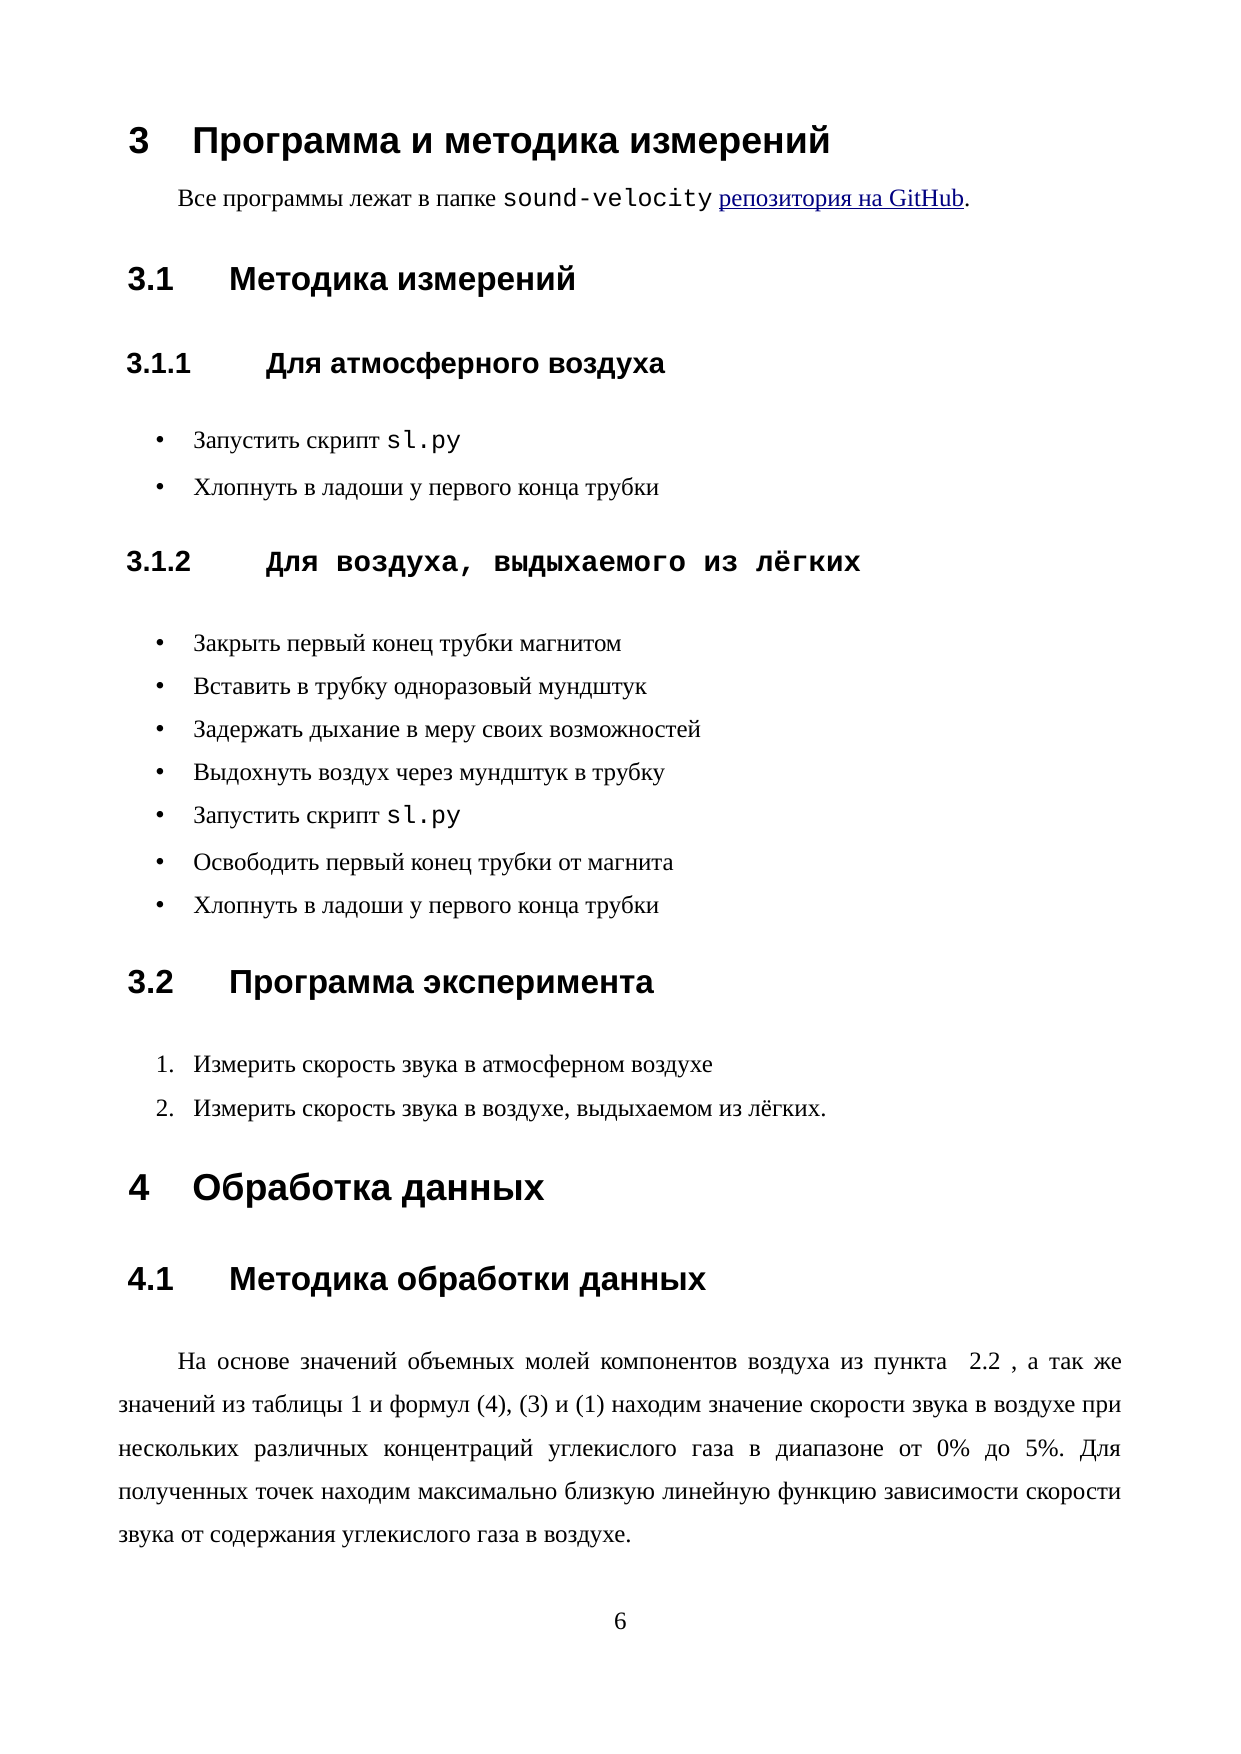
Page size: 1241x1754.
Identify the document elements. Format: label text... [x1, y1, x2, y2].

list Хлопнуть в ладоши у первого конца трубки [156, 472, 1122, 500]
subtitle Программа эксперимента [118, 962, 1122, 1001]
subtitle Для воздуха, выдыхаемого из лёгких [118, 544, 1122, 580]
list Выдохнуть воздух через мундштук в трубку [156, 757, 1122, 786]
list Измерить скорость звука в атмосферном воздухе [156, 1049, 1122, 1078]
subtitle Программа и методика измерений [118, 118, 1122, 161]
text На основе значений объемных молей компонентов воздуха из пункта 2.2 , а так же значений из таблицы 1 и формул (4), (3) и (1) находим значение скорости звука в воздухе при нескольких различных концентраций углекислого газа в диапазоне от 0% до 5%. Для полученных точек находим максимально близкую линейную функцию зависимости скорости звука от содержания углекислого газа в воздухе. [118, 1346, 1122, 1548]
list Запустить скрипт sl.py [156, 425, 1122, 456]
subtitle Обработка данных [118, 1165, 1122, 1208]
list Задержать дыхание в меру своих возможностей [156, 714, 1122, 743]
subtitle Для атмосферного воздуха [118, 346, 1122, 379]
list Хлопнуть в ладоши у первого конца трубки [156, 890, 1122, 918]
subtitle Методика измерений [118, 258, 1122, 297]
list Закрыть первый конец трубки магнитом [156, 628, 1122, 657]
list Запустить скрипт sl.py [156, 800, 1122, 831]
list Освободить первый конец трубки от магнита [156, 847, 1122, 875]
subtitle Методика обработки данных [118, 1259, 1122, 1298]
list Измерить скорость звука в воздухе, выдыхаемом из лёгких. [156, 1093, 1122, 1121]
list Вставить в трубку одноразовый мундштук [156, 671, 1122, 700]
text Все программы лежат в папке sound-velocity репозитория на GitHub. [118, 183, 1122, 214]
